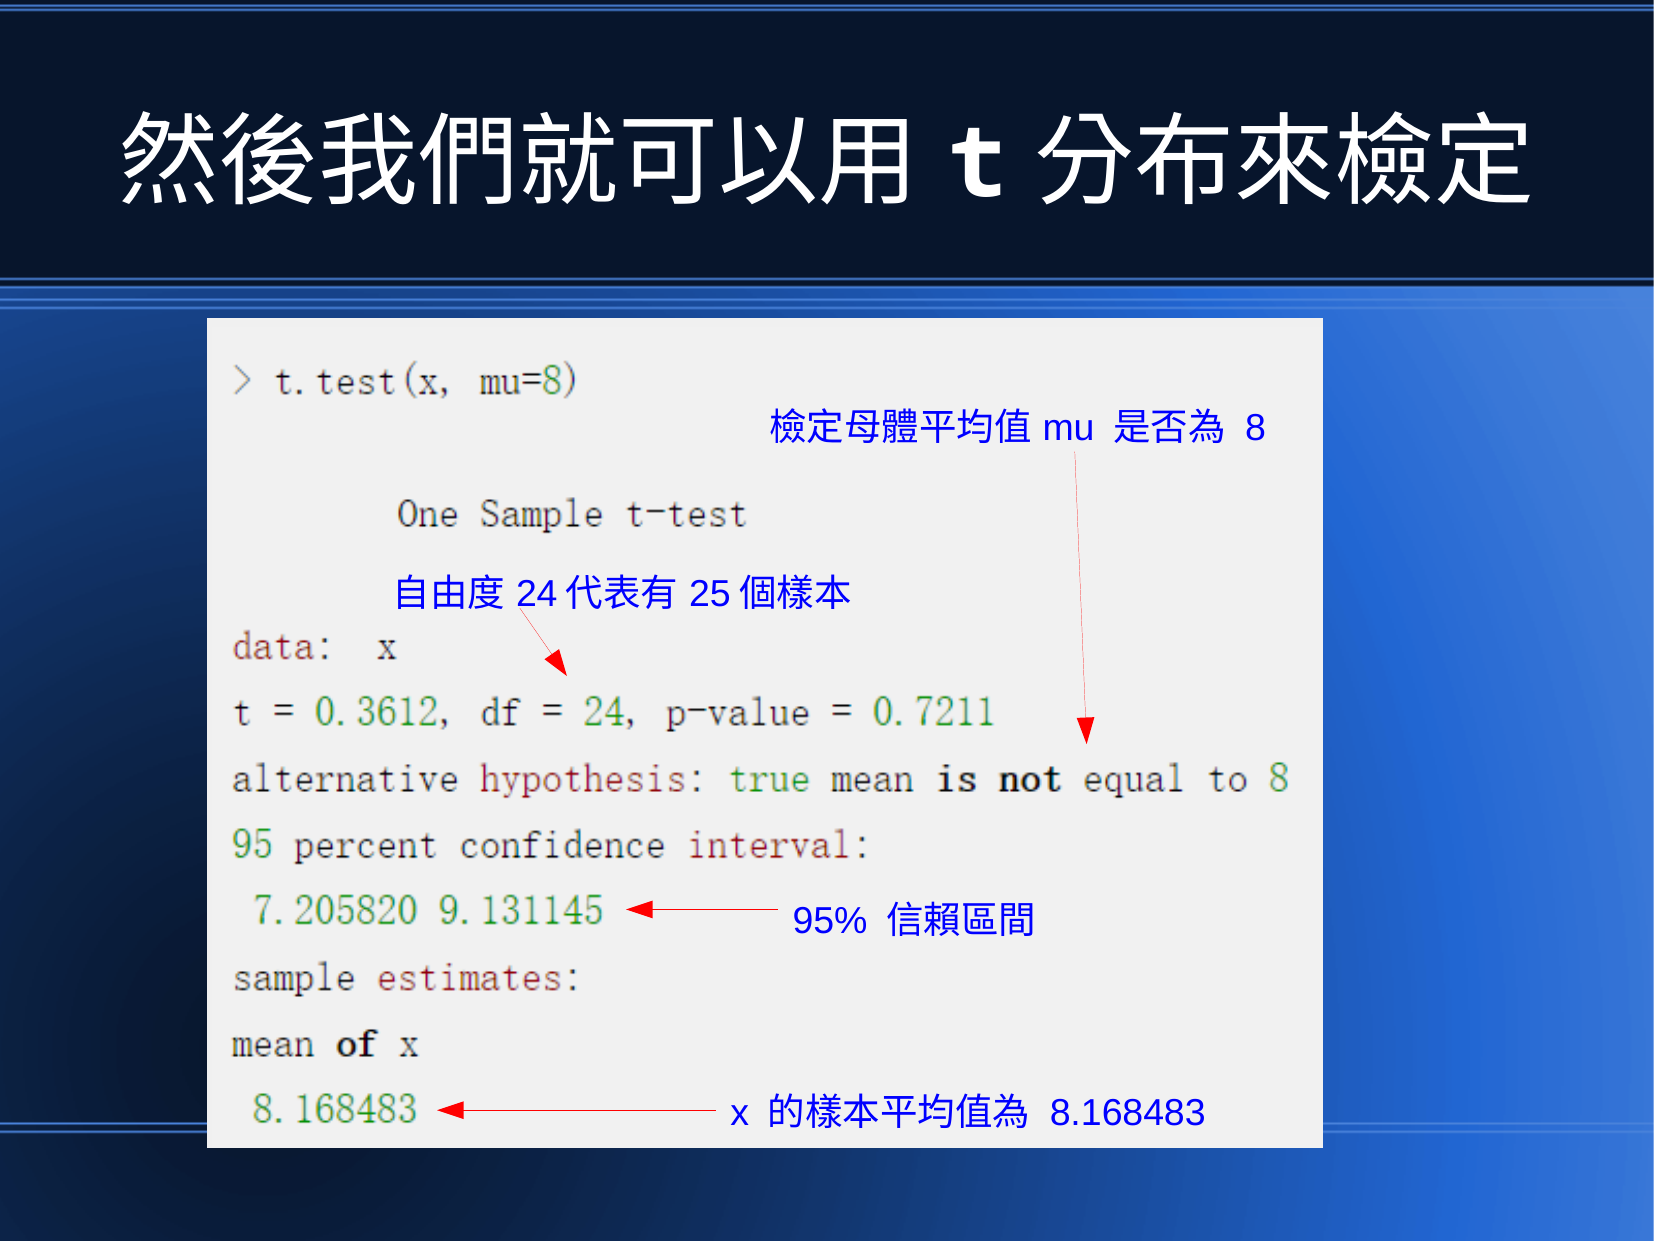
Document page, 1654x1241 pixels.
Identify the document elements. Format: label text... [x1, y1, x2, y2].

text_box 95% 信賴區間 [777, 883, 1052, 945]
picture [0, 0, 1654, 1241]
text_box x 的樣本平均值為 8.168483 [715, 1074, 1220, 1137]
text_box 自由度24代表有25個樣本 [377, 555, 864, 617]
title 然後我們就可以用t分布來檢定 [82, 49, 1571, 257]
text_box 檢定母體平均值mu 是否為 8 [754, 389, 1279, 452]
